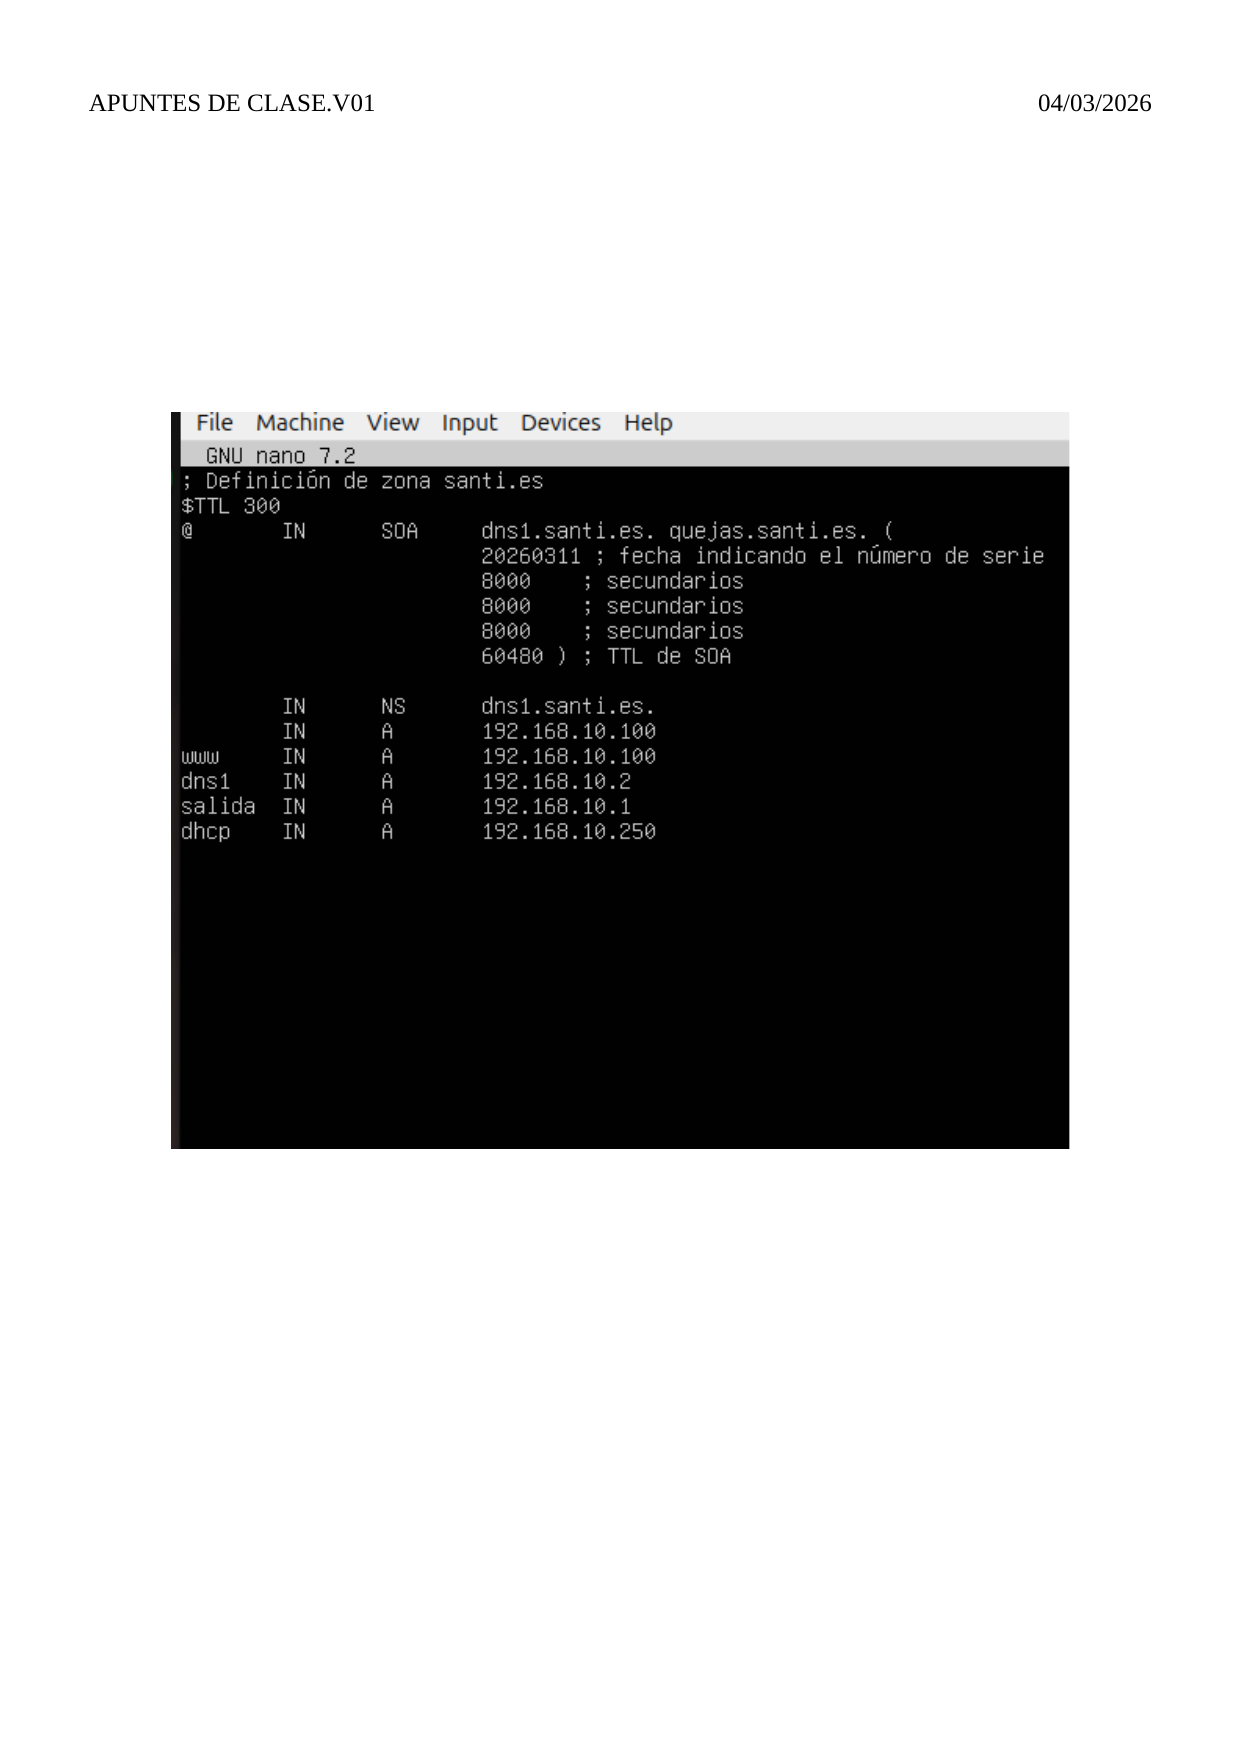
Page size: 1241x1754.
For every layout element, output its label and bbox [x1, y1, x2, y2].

picture [171, 412, 1070, 1149]
